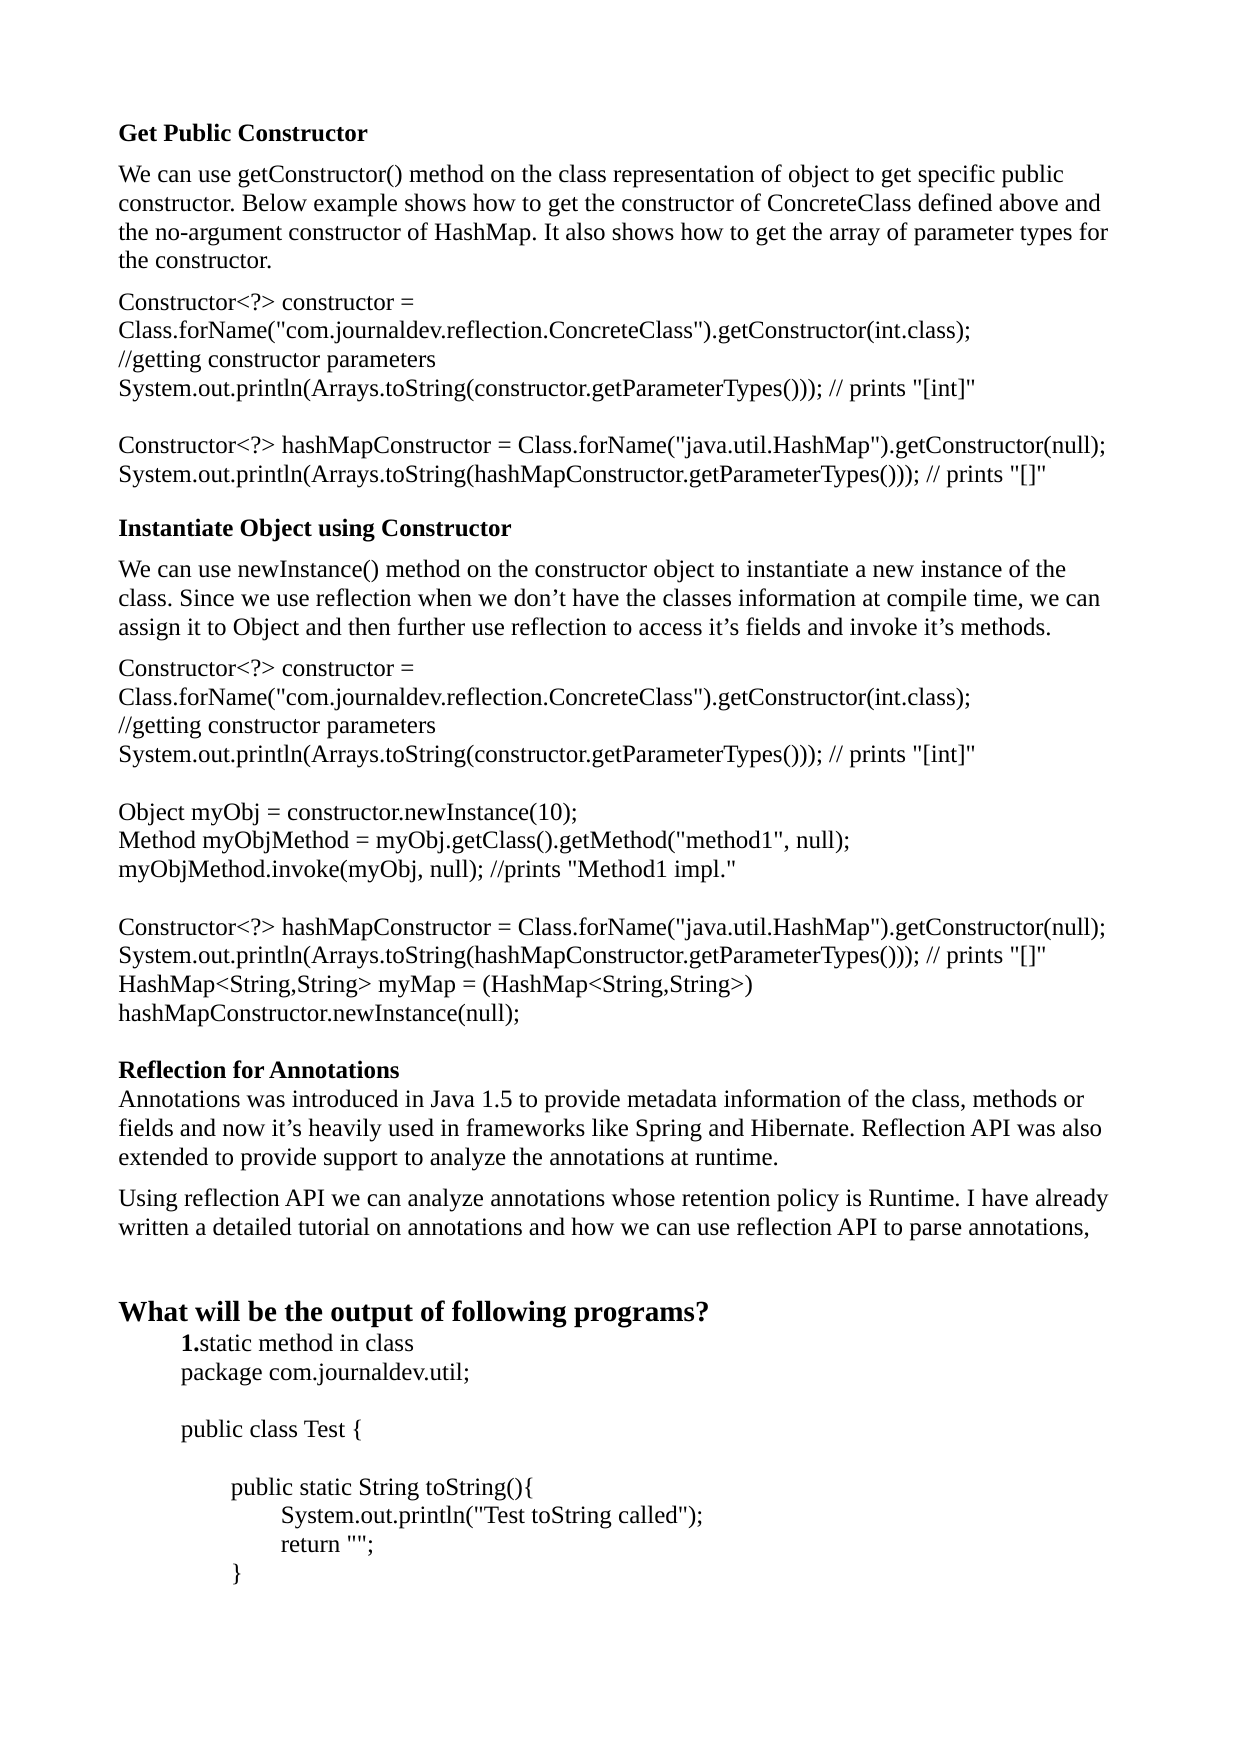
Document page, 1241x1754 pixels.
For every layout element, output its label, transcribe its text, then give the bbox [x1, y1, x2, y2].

text Constructor<?> hashMapConstructor = Class.forName("java.util.HashMap").getConstructor(null); [118, 912, 1122, 941]
text //getting constructor parameters [118, 344, 1122, 373]
text System.out.println(Arrays.toString(hashMapConstructor.getParameterTypes())); // prints "[]" [118, 941, 1122, 969]
text Object myObj = constructor.newInstance(10); [118, 797, 1122, 826]
text Constructor<?> constructor = Class.forName("com.journaldev.reflection.ConcreteClass").getConstructor(int.class); [118, 653, 1122, 711]
list public class Test { [118, 1414, 1122, 1443]
text We can use getConstructor() method on the class representation of object to get specific public constructor. Below example shows how to get the constructor of ConcreteClass defined above and the no-argument constructor of HashMap. It also shows how to get the array of parameter types for the constructor. [118, 159, 1122, 274]
list public static String toString(){ [118, 1472, 1122, 1500]
list } [118, 1558, 1122, 1587]
text Method myObjMethod = myObj.getClass().getMethod("method1", null); [118, 826, 1122, 854]
text Annotations was introduced in Java 1.5 to provide metadata information of the class, methods or fields and now it’s heavily used in frameworks like Spring and Hibernate. Reflection API was also extended to provide support to analyze the annotations at runtime. [118, 1084, 1122, 1171]
list package com.journaldev.util; [118, 1357, 1122, 1385]
text We can use newInstance() method on the constructor object to instantiate a new instance of the class. Since we use reflection when we don’t have the classes information at compile time, we can assign it to Object and then further use reflection to access it’s fields and invoke it’s methods. [118, 554, 1122, 641]
text System.out.println(Arrays.toString(hashMapConstructor.getParameterTypes())); // prints "[]" [118, 459, 1122, 488]
text System.out.println(Arrays.toString(constructor.getParameterTypes())); // prints "[int]" [118, 373, 1122, 402]
text Using reflection API we can analyze annotations whose retention policy is Runtime. I have already written a detailed tutorial on annotations and how we can use reflection API to parse annotations, [118, 1183, 1122, 1241]
text What will be the output of following programs? [118, 1294, 1122, 1328]
list return ""; [118, 1529, 1122, 1558]
subtitle Instantiate Object using Constructor [118, 513, 1122, 542]
text HashMap<String,String> myMap = (HashMap<String,String>) hashMapConstructor.newInstance(null); [118, 969, 1122, 1027]
text Constructor<?> constructor = Class.forName("com.journaldev.reflection.ConcreteClass").getConstructor(int.class); [118, 287, 1122, 344]
text myObjMethod.invoke(myObj, null); //prints "Method1 impl." [118, 854, 1122, 883]
text Reflection for Annotations [118, 1056, 1122, 1084]
subtitle Get Public Constructor [118, 118, 1122, 147]
text //getting constructor parameters [118, 711, 1122, 739]
list System.out.println("Test toString called"); [118, 1500, 1122, 1529]
text Constructor<?> hashMapConstructor = Class.forName("java.util.HashMap").getConstructor(null); [118, 431, 1122, 459]
list static method in class [118, 1328, 1122, 1357]
text System.out.println(Arrays.toString(constructor.getParameterTypes())); // prints "[int]" [118, 739, 1122, 768]
